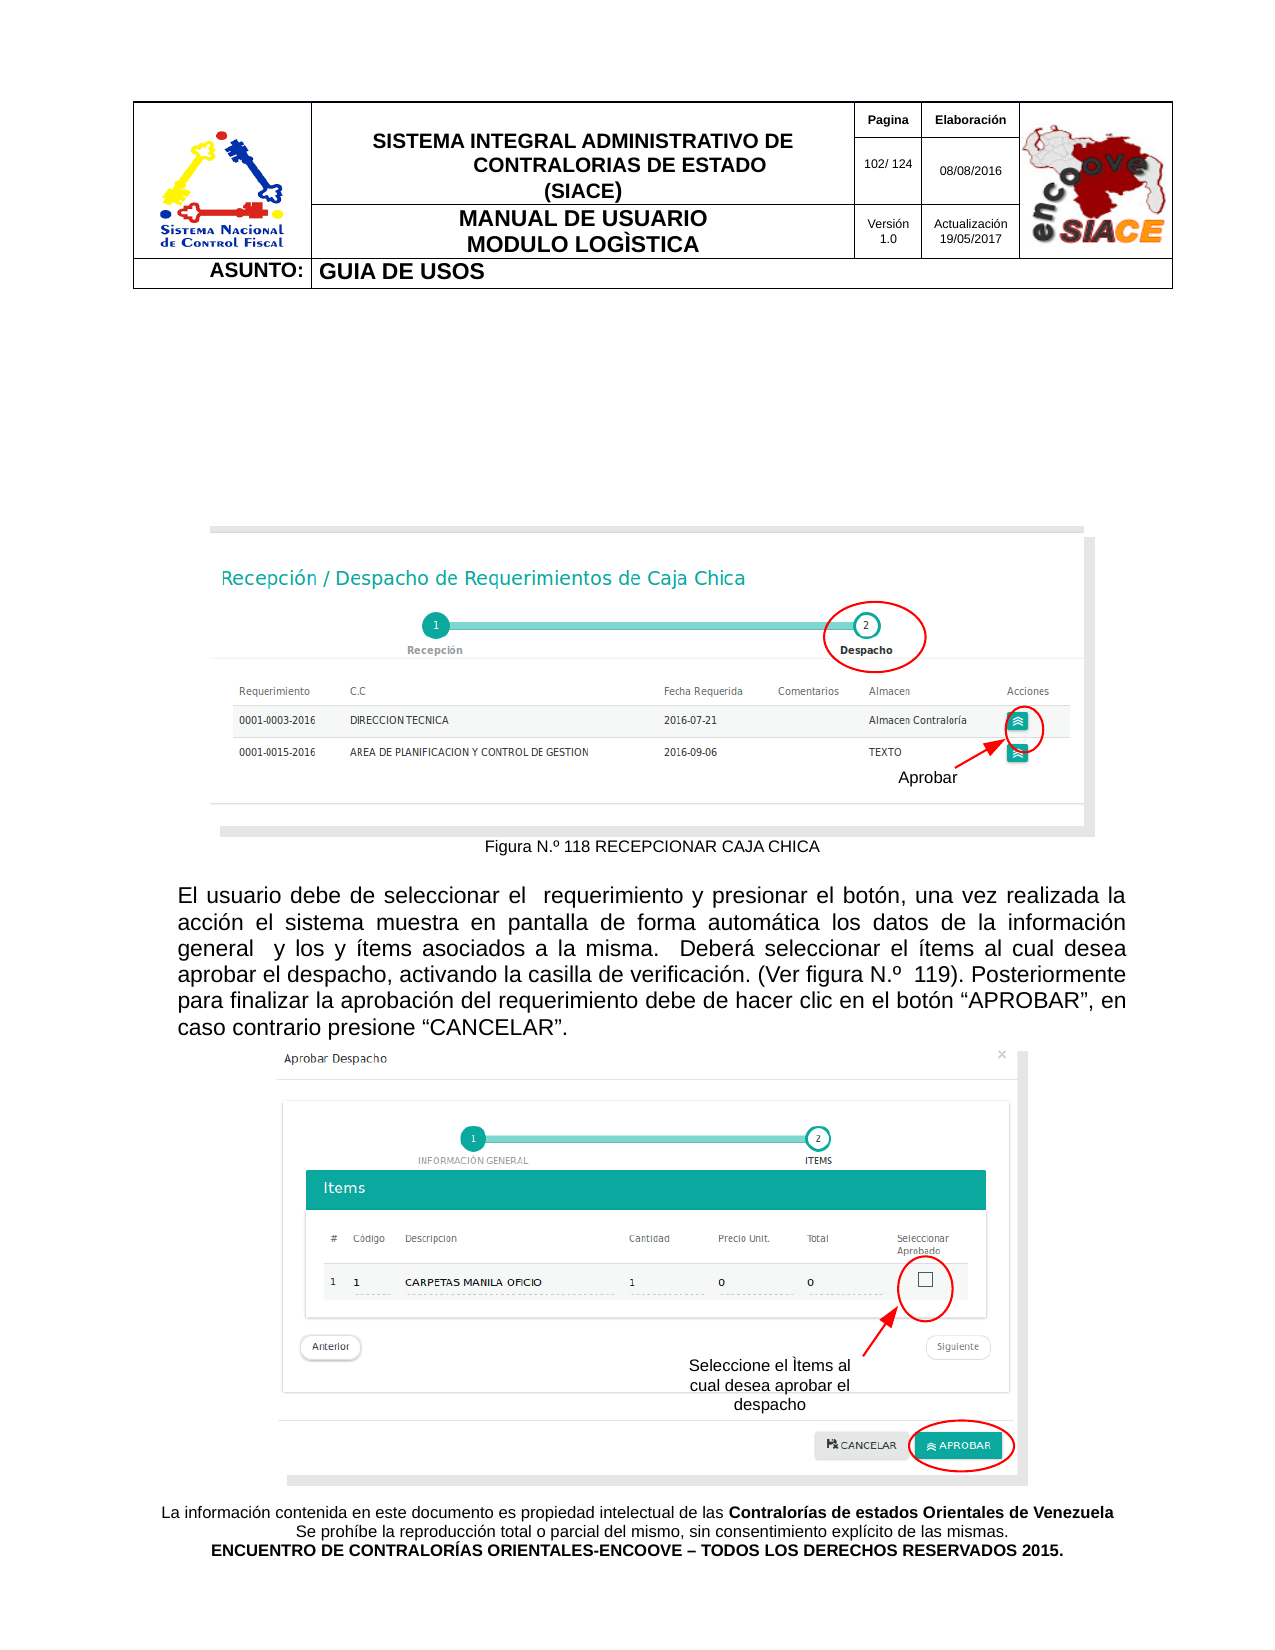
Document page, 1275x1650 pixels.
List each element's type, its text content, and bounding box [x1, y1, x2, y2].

text Figura N.º 118 RECEPCIONAR CAJA CHICA [177, 828, 1127, 856]
picture [209, 526, 1084, 826]
picture [1021, 121, 1167, 248]
text El usuario debe de seleccionar el requerimiento y presionar el botón, una vez realizada la acción el sistema muestra en pantalla de forma automática los datos de la información general y los y ítems asociados a la misma. Deberá seleccionar el ítems al cual desea aprobar el despacho, activando la casilla de verificación. (Ver figura N.º 119). Posteriormente para finalizar la aprobación del requerimiento debe de hacer clic en el botón “APROBAR”, en caso contrario presione “CANCELAR”. [177, 882, 1127, 1040]
picture [150, 127, 296, 254]
picture [276, 1040, 1018, 1475]
